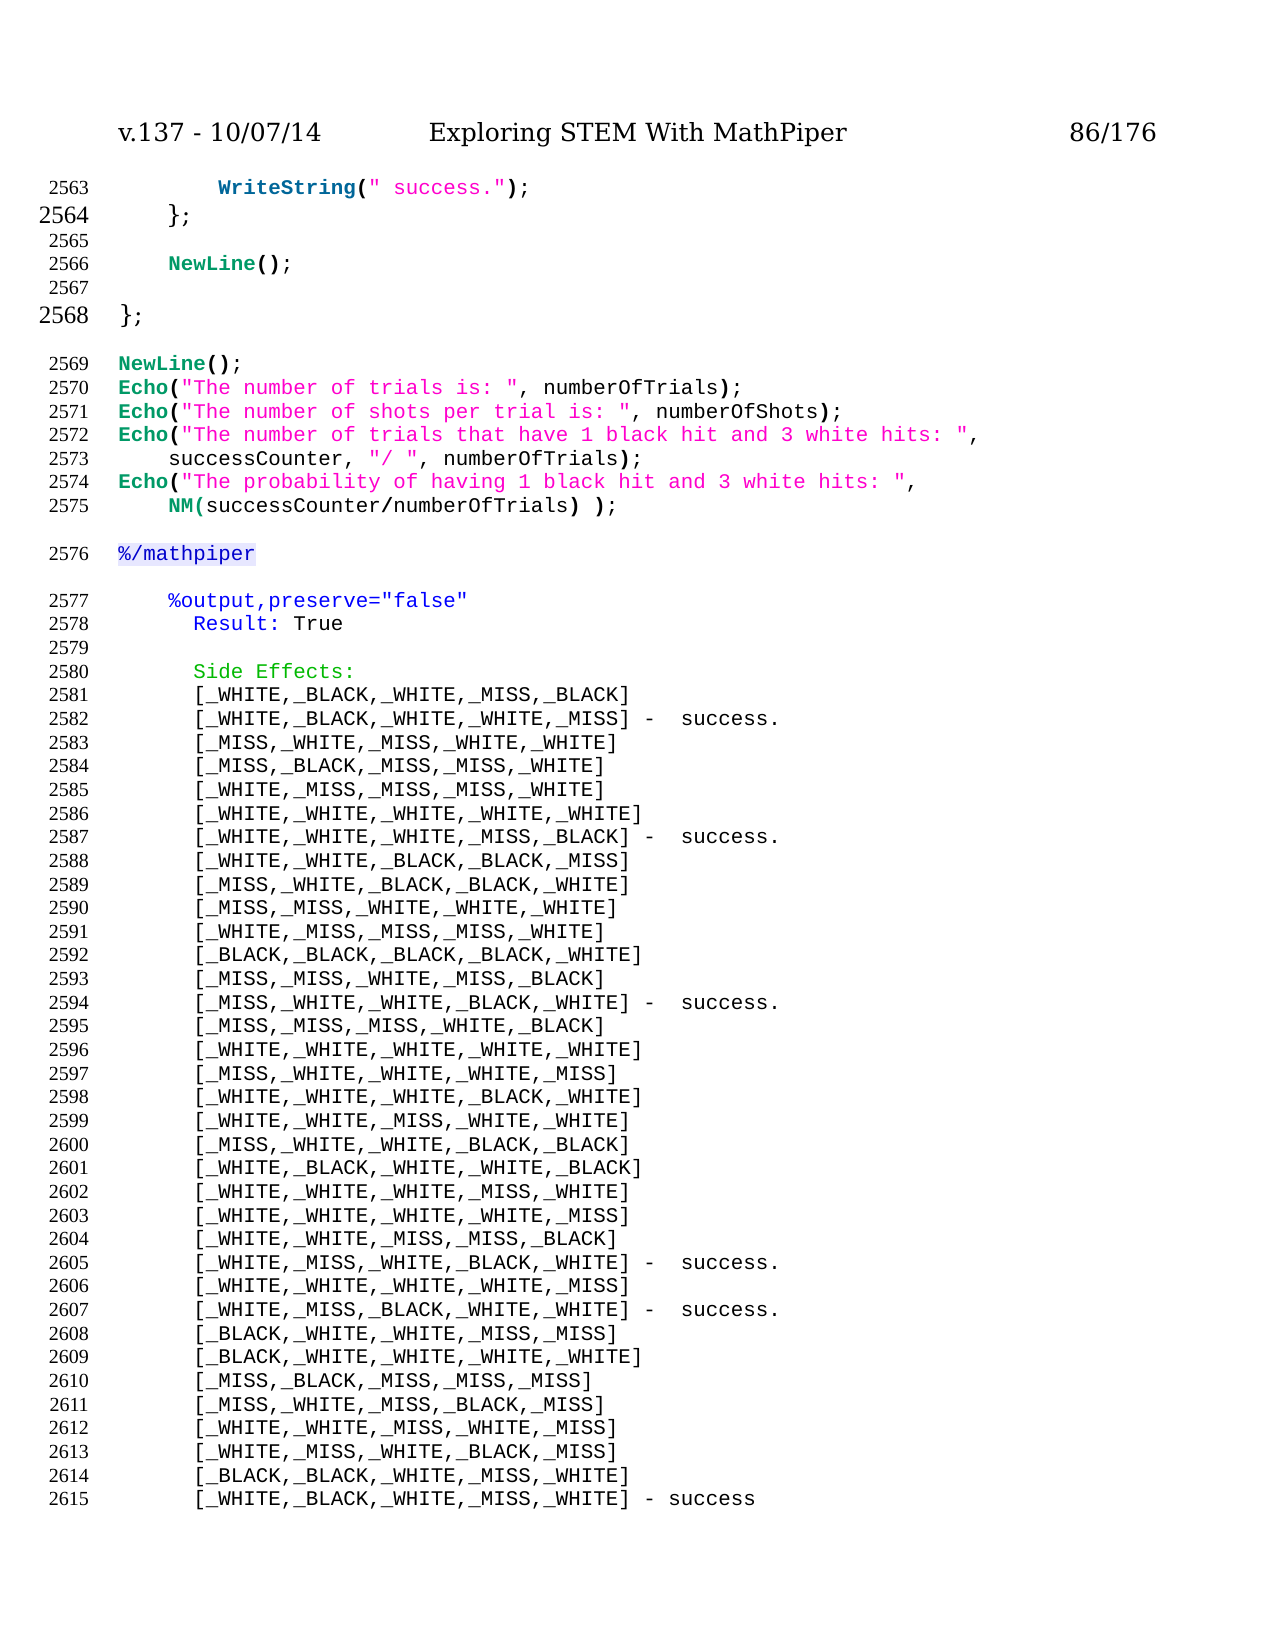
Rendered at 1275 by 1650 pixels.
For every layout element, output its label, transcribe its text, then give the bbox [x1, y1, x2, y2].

text [_BLACK,_WHITE,_WHITE,_WHITE,_WHITE] [118, 1346, 1157, 1370]
text [_WHITE,_BLACK,_WHITE,_WHITE,_MISS] - success. [118, 708, 1157, 732]
text [_MISS,_WHITE,_BLACK,_BLACK,_WHITE] [118, 873, 1157, 897]
text [_WHITE,_WHITE,_WHITE,_MISS,_WHITE] [118, 1181, 1157, 1204]
text Echo("The probability of having 1 black hit and 3 white hits: ", [118, 472, 1157, 495]
text NewLine(); [118, 353, 1157, 377]
text [_BLACK,_WHITE,_WHITE,_MISS,_MISS] [118, 1323, 1157, 1346]
text [_WHITE,_MISS,_MISS,_MISS,_WHITE] [118, 779, 1157, 803]
text NM(successCounter/numberOfTrials) ); [118, 495, 1157, 519]
text Echo("The number of trials that have 1 black hit and 3 white hits: ", [118, 424, 1157, 448]
text [_MISS,_MISS,_WHITE,_MISS,_BLACK] [118, 968, 1157, 992]
text [_WHITE,_WHITE,_WHITE,_MISS,_BLACK] - success. [118, 826, 1157, 850]
text [_WHITE,_MISS,_WHITE,_BLACK,_WHITE] - success. [118, 1252, 1157, 1276]
text [_WHITE,_WHITE,_WHITE,_BLACK,_WHITE] [118, 1086, 1157, 1110]
text [_MISS,_MISS,_MISS,_WHITE,_BLACK] [118, 1015, 1157, 1039]
text WriteString(" success."); [118, 177, 1157, 200]
text [_WHITE,_WHITE,_WHITE,_WHITE,_MISS] [118, 1276, 1157, 1299]
text [_WHITE,_WHITE,_MISS,_MISS,_BLACK] [118, 1228, 1157, 1252]
text [_MISS,_WHITE,_WHITE,_WHITE,_MISS] [118, 1063, 1157, 1086]
text [_WHITE,_WHITE,_MISS,_WHITE,_MISS] [118, 1417, 1157, 1441]
text [_WHITE,_WHITE,_WHITE,_WHITE,_MISS] [118, 1204, 1157, 1228]
text [_WHITE,_MISS,_BLACK,_WHITE,_WHITE] - success. [118, 1299, 1157, 1323]
text [_WHITE,_WHITE,_WHITE,_WHITE,_WHITE] [118, 1039, 1157, 1063]
text [_BLACK,_BLACK,_BLACK,_BLACK,_WHITE] [118, 944, 1157, 968]
text [_WHITE,_BLACK,_WHITE,_MISS,_WHITE] - success [118, 1488, 1157, 1512]
text [_MISS,_WHITE,_MISS,_WHITE,_WHITE] [118, 732, 1157, 755]
text [_WHITE,_WHITE,_MISS,_WHITE,_WHITE] [118, 1110, 1157, 1134]
text [_MISS,_WHITE,_WHITE,_BLACK,_BLACK] [118, 1134, 1157, 1157]
text Echo("The number of trials is: ", numberOfTrials); [118, 377, 1157, 401]
text [_MISS,_WHITE,_MISS,_BLACK,_MISS] [118, 1394, 1157, 1417]
text [_BLACK,_BLACK,_WHITE,_MISS,_WHITE] [118, 1465, 1157, 1488]
text %output,preserve="false" [118, 590, 1157, 613]
text [_WHITE,_WHITE,_WHITE,_WHITE,_WHITE] [118, 803, 1157, 826]
text [_WHITE,_BLACK,_WHITE,_MISS,_BLACK] [118, 684, 1157, 708]
text [_WHITE,_MISS,_WHITE,_BLACK,_MISS] [118, 1441, 1157, 1465]
text }; [118, 301, 1157, 330]
text successCounter, "/ ", numberOfTrials); [118, 448, 1157, 472]
text [_MISS,_WHITE,_WHITE,_BLACK,_WHITE] - success. [118, 992, 1157, 1015]
text [_MISS,_BLACK,_MISS,_MISS,_MISS] [118, 1370, 1157, 1394]
text NewLine(); [118, 253, 1157, 277]
text [_MISS,_BLACK,_MISS,_MISS,_WHITE] [118, 755, 1157, 779]
text %/mathpiper [118, 542, 1157, 566]
text Side Effects: [118, 661, 1157, 684]
text }; [118, 200, 1157, 229]
text [_WHITE,_MISS,_MISS,_MISS,_WHITE] [118, 921, 1157, 944]
text [_MISS,_MISS,_WHITE,_WHITE,_WHITE] [118, 897, 1157, 921]
text Echo("The number of shots per trial is: ", numberOfShots); [118, 401, 1157, 424]
text Result: True [118, 613, 1157, 637]
text [_WHITE,_BLACK,_WHITE,_WHITE,_BLACK] [118, 1157, 1157, 1181]
text [_WHITE,_WHITE,_BLACK,_BLACK,_MISS] [118, 850, 1157, 873]
